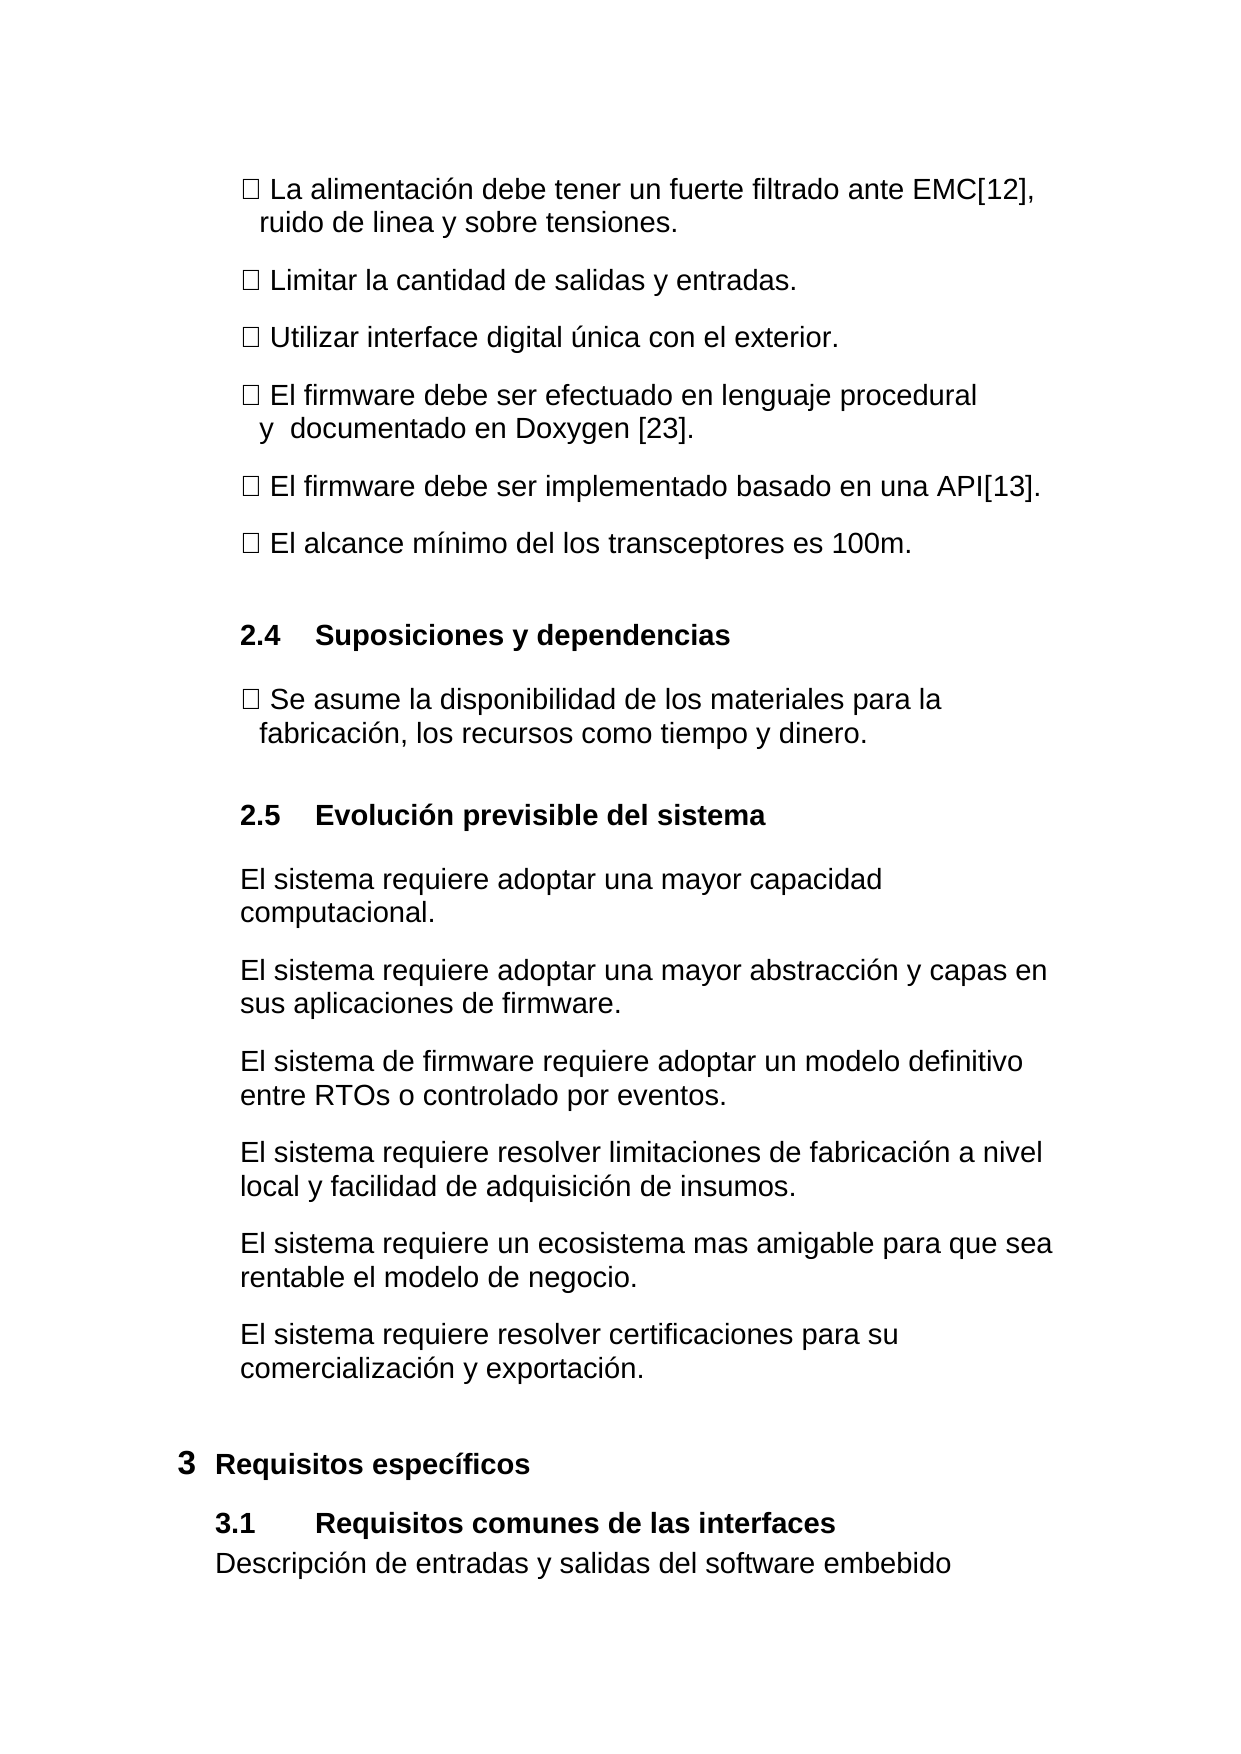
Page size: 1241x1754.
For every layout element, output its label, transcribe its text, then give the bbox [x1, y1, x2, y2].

text El sistema requiere resolver limitaciones de fabricación a nivel local y facilidad de adquisición de insumos. [240, 1135, 1063, 1202]
text  Se asume la disponibilidad de los materiales para la fabricación, los recursos como tiempo y dinero. [240, 682, 1063, 749]
text El sistema de firmware requiere adoptar un modelo definitivo entre RTOs o controlado por eventos. [240, 1044, 1063, 1111]
subtitle Suposiciones y dependencias [240, 618, 1063, 652]
text El sistema requiere un ecosistema mas amigable para que sea rentable el modelo de negocio. [240, 1226, 1063, 1293]
text  El firmware debe ser efectuado en lenguaje procedural [240, 378, 1063, 411]
text El sistema requiere resolver certificaciones para su comercialización y exportación. [240, 1317, 1063, 1384]
text  El firmware debe ser implementado basado en una API[13]. [240, 469, 1063, 502]
text El sistema requiere adoptar una mayor abstracción y capas en sus aplicaciones de firmware. [240, 953, 1063, 1020]
subtitle Evolución previsible del sistema [240, 798, 1063, 832]
text Descripción de entradas y salidas del software embebido [215, 1546, 1063, 1579]
text  Utilizar interface digital única con el exterior. [240, 320, 1063, 354]
text  La alimentación debe tener un fuerte filtrado ante EMC[12], ruido de linea y sobre tensiones. [240, 172, 1063, 239]
text El sistema requiere adoptar una mayor capacidad computacional. [240, 862, 1063, 929]
text  El alcance mínimo del los transceptores es 100m. [240, 526, 1063, 560]
text  Limitar la cantidad de salidas y entradas. [240, 263, 1063, 296]
text y documentado en Doxygen [23]. [240, 411, 1063, 445]
subtitle Requisitos comunes de las interfaces [215, 1506, 1063, 1540]
subtitle Requisitos específicos [177, 1443, 1063, 1481]
